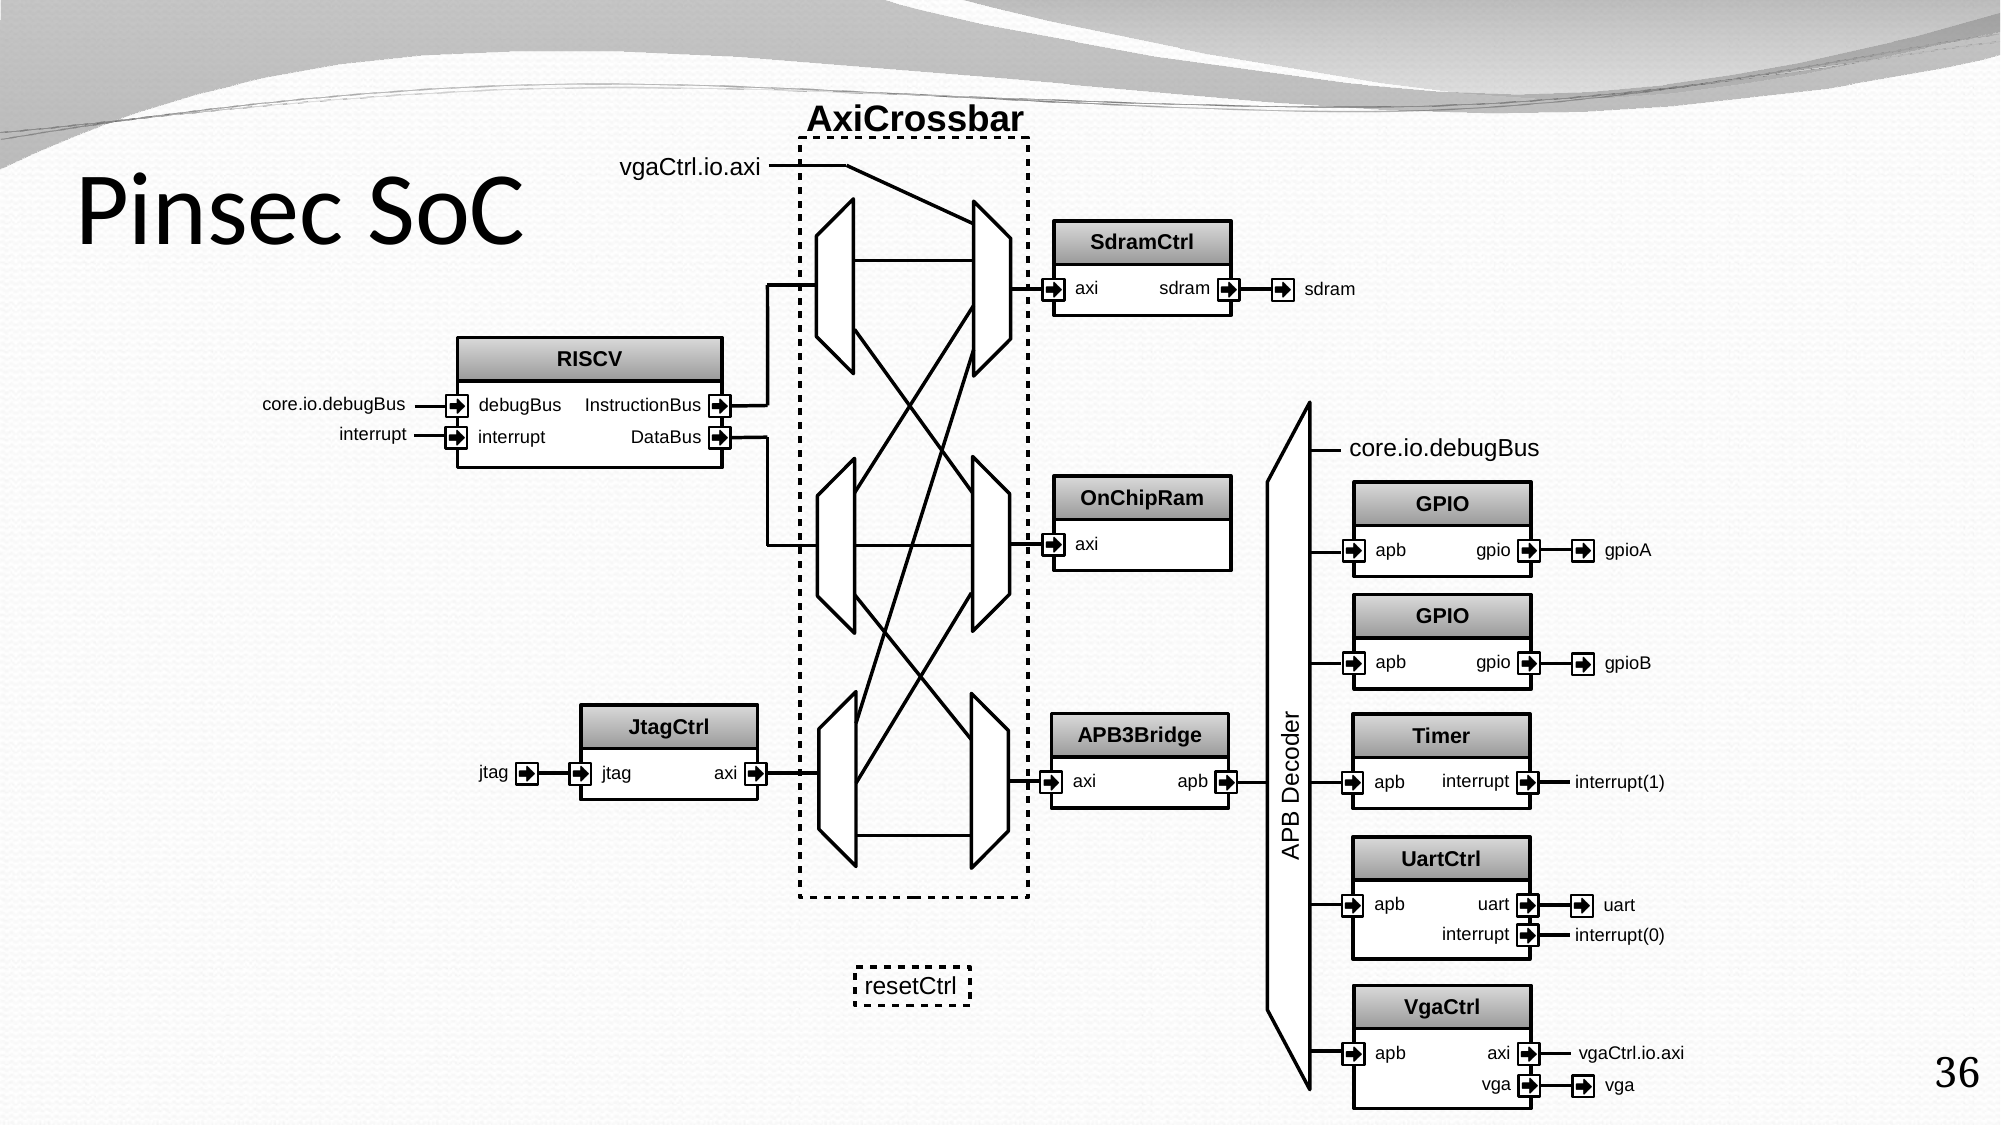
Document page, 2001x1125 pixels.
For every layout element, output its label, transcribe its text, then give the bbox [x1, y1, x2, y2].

picture [0, 0, 2001, 1125]
title Pinsec SoC [75, 78, 1426, 266]
text_box [1813, 1042, 1981, 1103]
